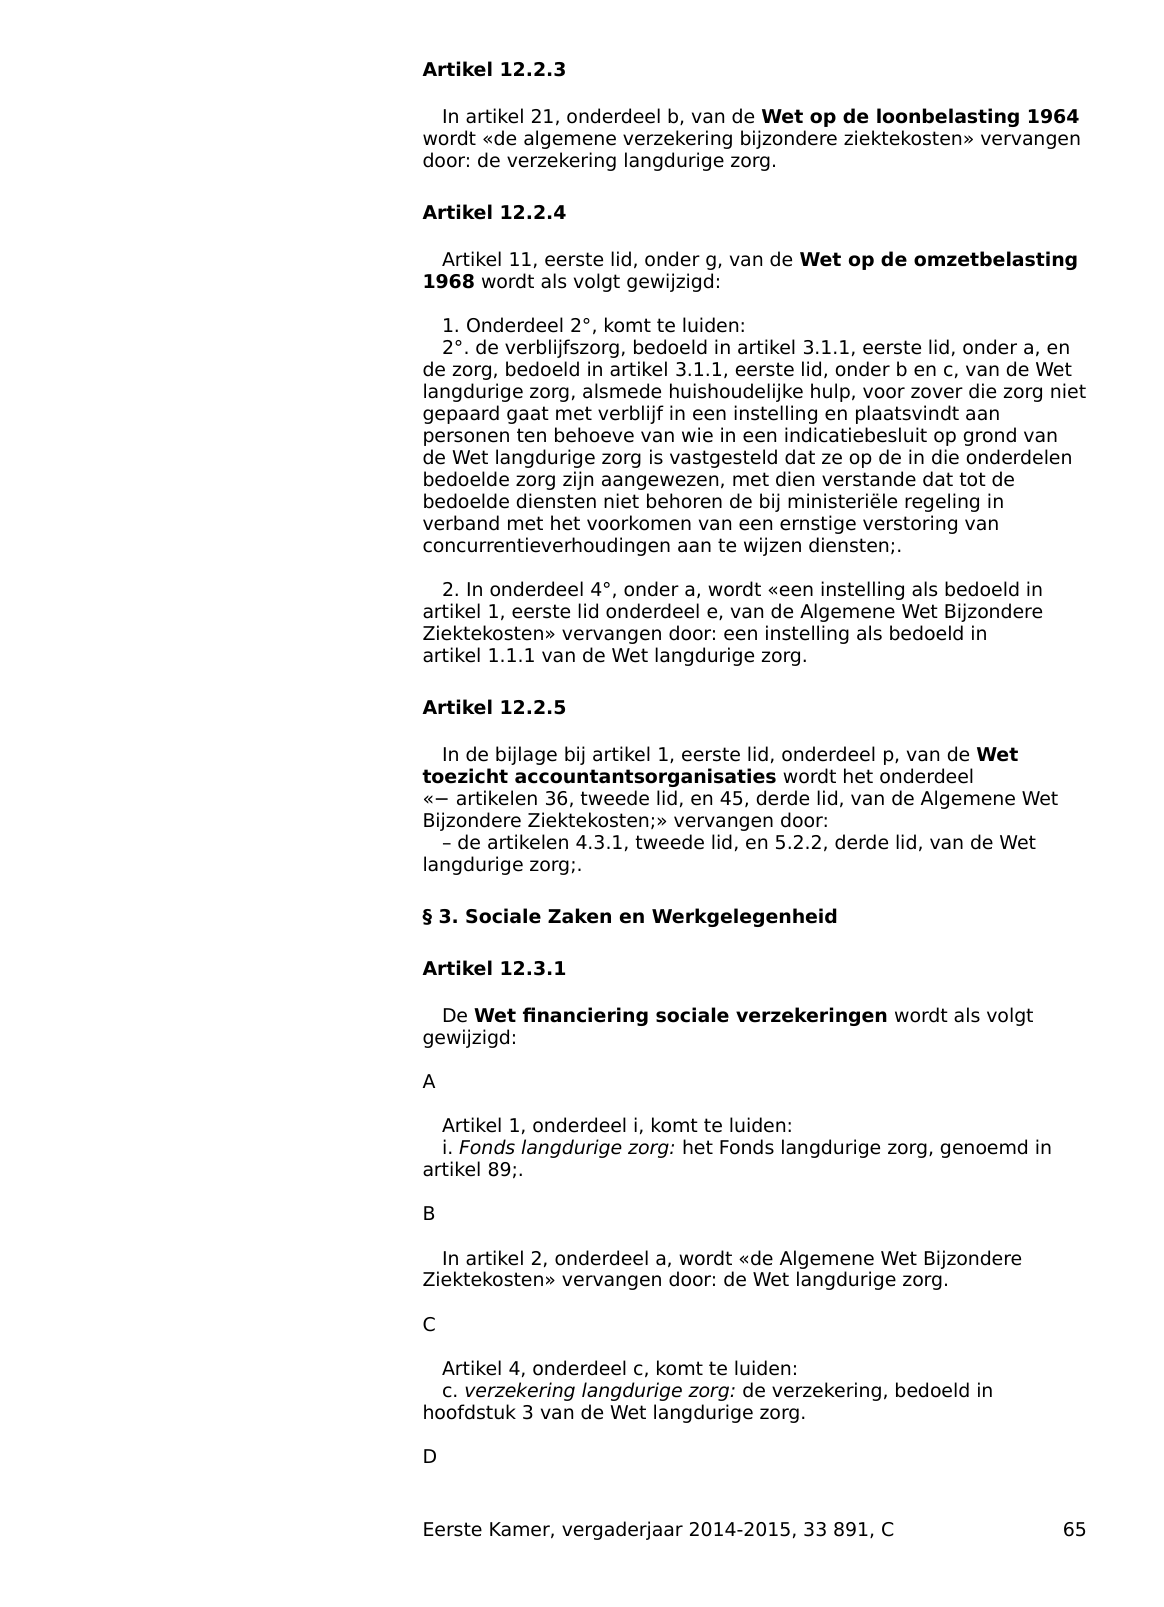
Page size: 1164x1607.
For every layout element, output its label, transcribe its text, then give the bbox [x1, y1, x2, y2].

text Artikel 11, eerste lid, onder g, van de Wet op de omzetbelasting 1968 wordt als volgt gewijzigd: [422, 249, 1087, 293]
subtitle Artikel 12.2.4 [422, 202, 1087, 224]
text Artikel 1, onderdeel i, komt te luiden: [422, 1115, 1087, 1137]
text – de artikelen 4.3.1, tweede lid, en 5.2.2, derde lid, van de Wet langdurige zorg;. [422, 832, 1087, 876]
text 2. In onderdeel 4°, onder a, wordt «een instelling als bedoeld in artikel 1, eerste lid onderdeel e, van de Algemene Wet Bijzondere Ziektekosten» vervangen door: een instelling als bedoeld in artikel 1.1.1 van de Wet langdurige zorg. [422, 579, 1087, 667]
text 2°. de verblijfszorg, bedoeld in artikel 3.1.1, eerste lid, onder a, en de zorg, bedoeld in artikel 3.1.1, eerste lid, onder b en c, van de Wet langdurige zorg, alsmede huishoudelijke hulp, voor zover die zorg niet gepaard gaat met verblijf in een instelling en plaatsvindt aan personen ten behoeve van wie in een indicatiebesluit op grond van de Wet langdurige zorg is vastgesteld dat ze op de in die onderdelen bedoelde zorg zijn aangewezen, met dien verstande dat tot de bedoelde diensten niet behoren de bij ministeriële regeling in verband met het voorkomen van een ernstige verstoring van concurrentieverhoudingen aan te wijzen diensten;. [422, 337, 1087, 557]
subtitle Artikel 12.2.5 [422, 697, 1087, 719]
text c. verzekering langdurige zorg: de verzekering, bedoeld in hoofdstuk 3 van de Wet langdurige zorg. [422, 1380, 1087, 1424]
text In de bijlage bij artikel 1, eerste lid, onderdeel p, van de Wet toezicht accountantsorganisaties wordt het onderdeel «− artikelen 36, tweede lid, en 45, derde lid, van de Algemene Wet Bijzondere Ziektekosten;» vervangen door: [422, 744, 1087, 832]
text 1. Onderdeel 2°, komt te luiden: [422, 315, 1087, 337]
subtitle Artikel 12.2.3 [422, 59, 1087, 81]
text i. Fonds langdurige zorg: het Fonds langdurige zorg, genoemd in artikel 89;. [422, 1137, 1087, 1181]
text Artikel 4, onderdeel c, komt te luiden: [422, 1358, 1087, 1380]
subtitle § 3. Sociale Zaken en Werkgelegenheid [422, 906, 1087, 928]
text A [422, 1071, 1087, 1093]
text B [422, 1203, 1087, 1225]
text In artikel 21, onderdeel b, van de Wet op de loonbelasting 1964 wordt «de algemene verzekering bijzondere ziektekosten» vervangen door: de verzekering langdurige zorg. [422, 106, 1087, 172]
text In artikel 2, onderdeel a, wordt «de Algemene Wet Bijzondere Ziektekosten» vervangen door: de Wet langdurige zorg. [422, 1247, 1087, 1291]
text C [422, 1313, 1087, 1336]
text De Wet financiering sociale verzekeringen wordt als volgt gewijzigd: [422, 1005, 1087, 1049]
subtitle Artikel 12.3.1 [422, 958, 1087, 980]
text D [422, 1446, 1087, 1468]
